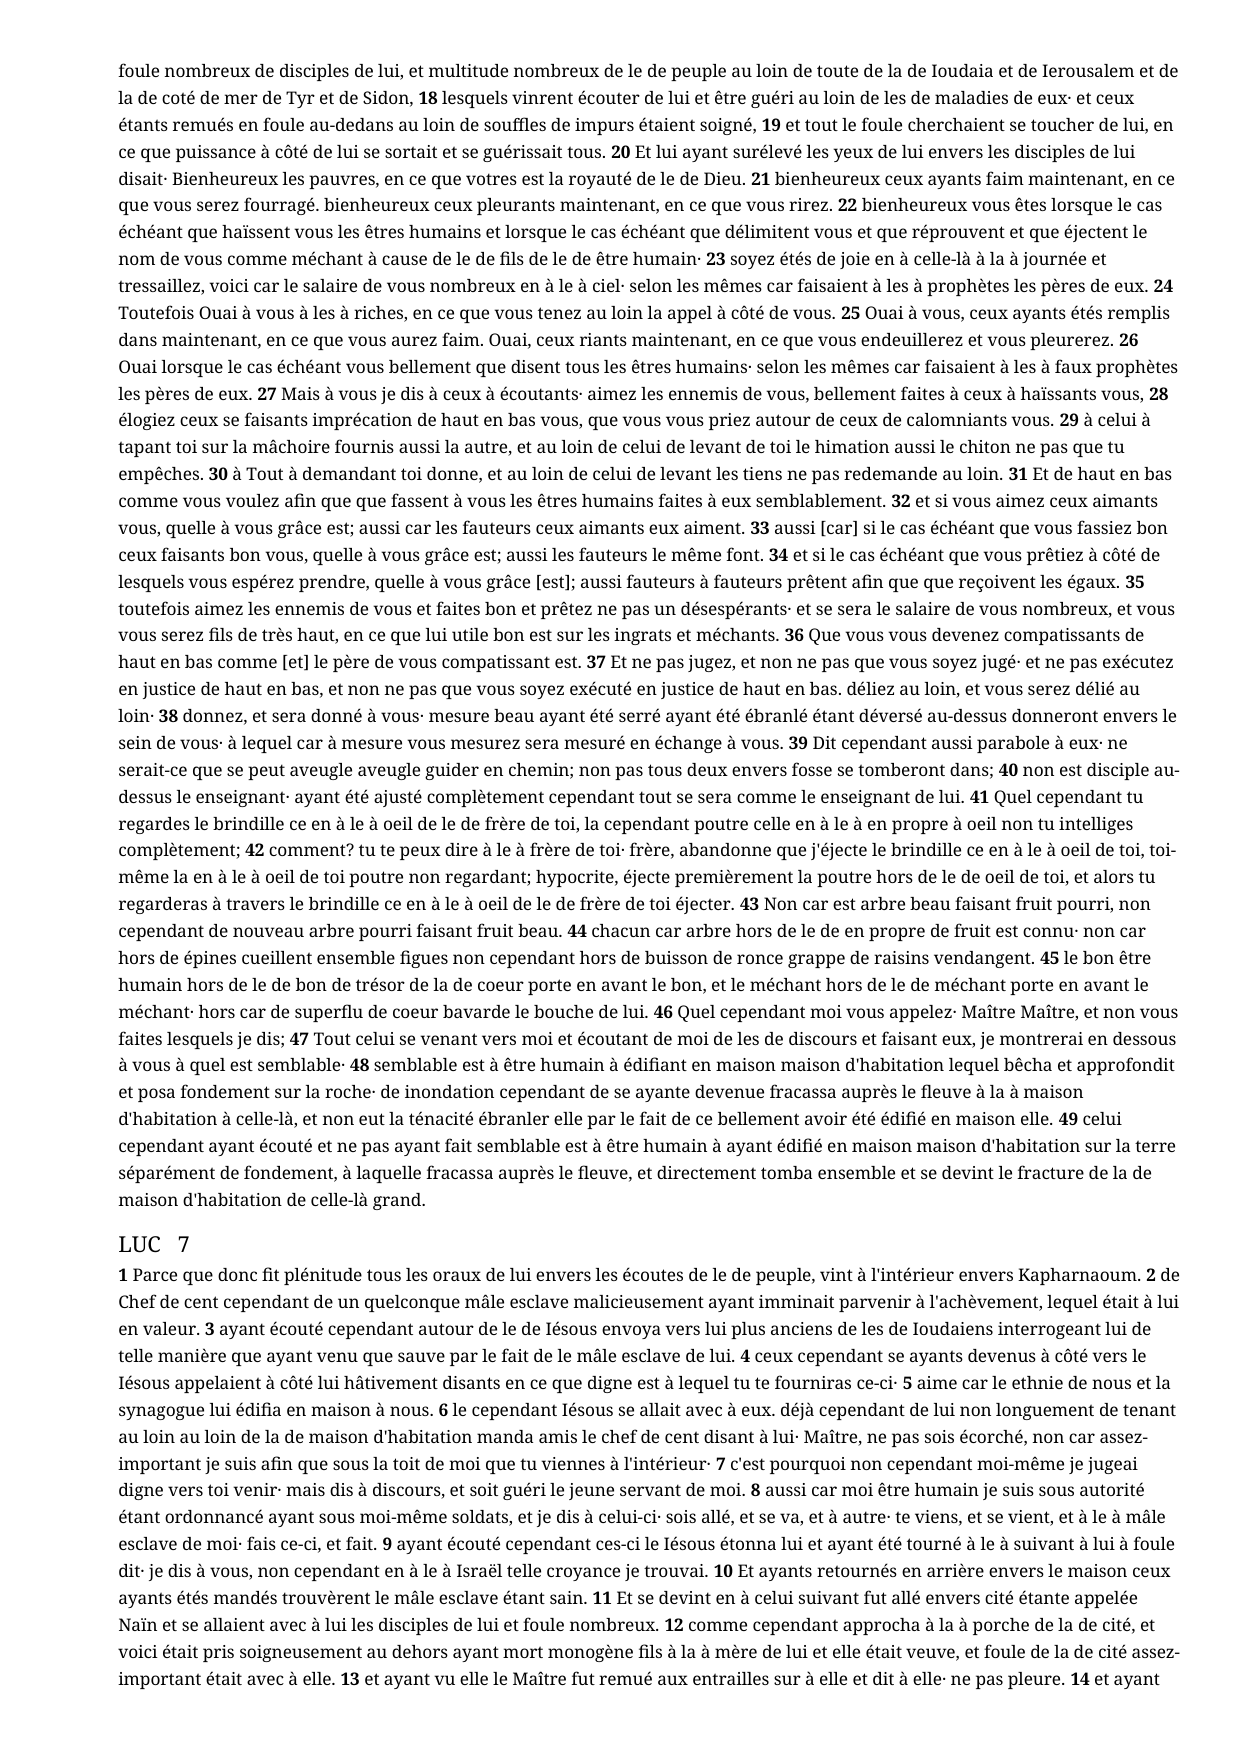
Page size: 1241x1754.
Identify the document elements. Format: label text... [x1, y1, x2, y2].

text foule nombreux de disciples de lui, et multitude nombreux de le de peuple au loin de toute de la de Ioudaia et de Ierousalem et de la de coté de mer de Tyr et de Sidon, 18 lesquels vinrent écouter de lui et être guéri au loin de les de maladies de eux· et ceux étants remués en foule au-dedans au loin de souffles de impurs étaient soigné, 19 et tout le foule cherchaient se toucher de lui, en ce que puissance à côté de lui se sortait et se guérissait tous. 20 Et lui ayant surélevé les yeux de lui envers les disciples de lui disait· Bienheureux les pauvres, en ce que votres est la royauté de le de Dieu. 21 bienheureux ceux ayants faim maintenant, en ce que vous serez fourragé. bienheureux ceux pleurants maintenant, en ce que vous rirez. 22 bienheureux vous êtes lorsque le cas échéant que haïssent vous les êtres humains et lorsque le cas échéant que délimitent vous et que réprouvent et que éjectent le nom de vous comme méchant à cause de le de fils de le de être humain· 23 soyez étés de joie en à celle-là à la à journée et tressaillez, voici car le salaire de vous nombreux en à le à ciel· selon les mêmes car faisaient à les à prophètes les pères de eux. 24 Toutefois Ouai à vous à les à riches, en ce que vous tenez au loin la appel à côté de vous. 25 Ouai à vous, ceux ayants étés remplis dans maintenant, en ce que vous aurez faim. Ouai, ceux riants maintenant, en ce que vous endeuillerez et vous pleurerez. 26 Ouai lorsque le cas échéant vous bellement que disent tous les êtres humains· selon les mêmes car faisaient à les à faux prophètes les pères de eux. 27 Mais à vous je dis à ceux à écoutants· aimez les ennemis de vous, bellement faites à ceux à haïssants vous, 28 élogiez ceux se faisants imprécation de haut en bas vous, que vous vous priez autour de ceux de calomniants vous. 29 à celui à tapant toi sur la mâchoire fournis aussi la autre, et au loin de celui de levant de toi le himation aussi le chiton ne pas que tu empêches. 30 à Tout à demandant toi donne, et au loin de celui de levant les tiens ne pas redemande au loin. 31 Et de haut en bas comme vous voulez afin que que fassent à vous les êtres humains faites à eux semblablement. 32 et si vous aimez ceux aimants vous, quelle à vous grâce est; aussi car les fauteurs ceux aimants eux aiment. 33 aussi [car] si le cas échéant que vous fassiez bon ceux faisants bon vous, quelle à vous grâce est; aussi les fauteurs le même font. 34 et si le cas échéant que vous prêtiez à côté de lesquels vous espérez prendre, quelle à vous grâce [est]; aussi fauteurs à fauteurs prêtent afin que que reçoivent les égaux. 35 toutefois aimez les ennemis de vous et faites bon et prêtez ne pas un désespérants· et se sera le salaire de vous nombreux, et vous vous serez fils de très haut, en ce que lui utile bon est sur les ingrats et méchants. 36 Que vous vous devenez compatissants de haut en bas comme [et] le père de vous compatissant est. 37 Et ne pas jugez, et non ne pas que vous soyez jugé· et ne pas exécutez en justice de haut en bas, et non ne pas que vous soyez exécuté en justice de haut en bas. déliez au loin, et vous serez délié au loin· 38 donnez, et sera donné à vous· mesure beau ayant été serré ayant été ébranlé étant déversé au-dessus donneront envers le sein de vous· à lequel car à mesure vous mesurez sera mesuré en échange à vous. 39 Dit cependant aussi parabole à eux· ne serait-ce que se peut aveugle aveugle guider en chemin; non pas tous deux envers fosse se tomberont dans; 40 non est disciple au-dessus le enseignant· ayant été ajusté complètement cependant tout se sera comme le enseignant de lui. 41 Quel cependant tu regardes le brindille ce en à le à oeil de le de frère de toi, la cependant poutre celle en à le à en propre à oeil non tu intelliges complètement; 42 comment? tu te peux dire à le à frère de toi· frère, abandonne que j'éjecte le brindille ce en à le à oeil de toi, toi-même la en à le à oeil de toi poutre non regardant; hypocrite, éjecte premièrement la poutre hors de le de oeil de toi, et alors tu regarderas à travers le brindille ce en à le à oeil de le de frère de toi éjecter. 43 Non car est arbre beau faisant fruit pourri, non cependant de nouveau arbre pourri faisant fruit beau. 44 chacun car arbre hors de le de en propre de fruit est connu· non car hors de épines cueillent ensemble figues non cependant hors de buisson de ronce grappe de raisins vendangent. 45 le bon être humain hors de le de bon de trésor de la de coeur porte en avant le bon, et le méchant hors de le de méchant porte en avant le méchant· hors car de superflu de coeur bavarde le bouche de lui. 46 Quel cependant moi vous appelez· Maître Maître, et non vous faites lesquels je dis; 47 Tout celui se venant vers moi et écoutant de moi de les de discours et faisant eux, je montrerai en dessous à vous à quel est semblable· 48 semblable est à être humain à édifiant en maison maison d'habitation lequel bêcha et approfondit et posa fondement sur la roche· de inondation cependant de se ayante devenue fracassa auprès le fleuve à la à maison d'habitation à celle-là, et non eut la ténacité ébranler elle par le fait de ce bellement avoir été édifié en maison elle. 49 celui cependant ayant écouté et ne pas ayant fait semblable est à être humain à ayant édifié en maison maison d'habitation sur la terre séparément de fondement, à laquelle fracassa auprès le fleuve, et directement tomba ensemble et se devint le fracture de la de maison d'habitation de celle-là grand. [118, 59, 1181, 1211]
text 1 Parce que donc fit plénitude tous les oraux de lui envers les écoutes de le de peuple, vint à l'intérieur envers Kapharnaoum. 2 de Chef de cent cependant de un quelconque mâle esclave malicieusement ayant imminait parvenir à l'achèvement, lequel était à lui en valeur. 3 ayant écouté cependant autour de le de Iésous envoya vers lui plus anciens de les de Ioudaiens interrogeant lui de telle manière que ayant venu que sauve par le fait de le mâle esclave de lui. 4 ceux cependant se ayants devenus à côté vers le Iésous appelaient à côté lui hâtivement disants en ce que digne est à lequel tu te fourniras ce-ci· 5 aime car le ethnie de nous et la synagogue lui édifia en maison à nous. 6 le cependant Iésous se allait avec à eux. déjà cependant de lui non longuement de tenant au loin au loin de la de maison d'habitation manda amis le chef de cent disant à lui· Maître, ne pas sois écorché, non car assez-important je suis afin que sous la toit de moi que tu viennes à l'intérieur· 7 c'est pourquoi non cependant moi-même je jugeai digne vers toi venir· mais dis à discours, et soit guéri le jeune servant de moi. 8 aussi car moi être humain je suis sous autorité étant ordonnancé ayant sous moi-même soldats, et je dis à celui-ci· sois allé, et se va, et à autre· te viens, et se vient, et à le à mâle esclave de moi· fais ce-ci, et fait. 9 ayant écouté cependant ces-ci le Iésous étonna lui et ayant été tourné à le à suivant à lui à foule dit· je dis à vous, non cependant en à le à Israël telle croyance je trouvai. 10 Et ayants retournés en arrière envers le maison ceux ayants étés mandés trouvèrent le mâle esclave étant sain. 11 Et se devint en à celui suivant fut allé envers cité étante appelée Naïn et se allaient avec à lui les disciples de lui et foule nombreux. 12 comme cependant approcha à la à porche de la de cité, et voici était pris soigneusement au dehors ayant mort monogène fils à la à mère de lui et elle était veuve, et foule de la de cité assez-important était avec à elle. 13 et ayant vu elle le Maître fut remué aux entrailles sur à elle et dit à elle· ne pas pleure. 14 et ayant [118, 1263, 1181, 1690]
text LUC 7 [118, 1229, 1181, 1259]
